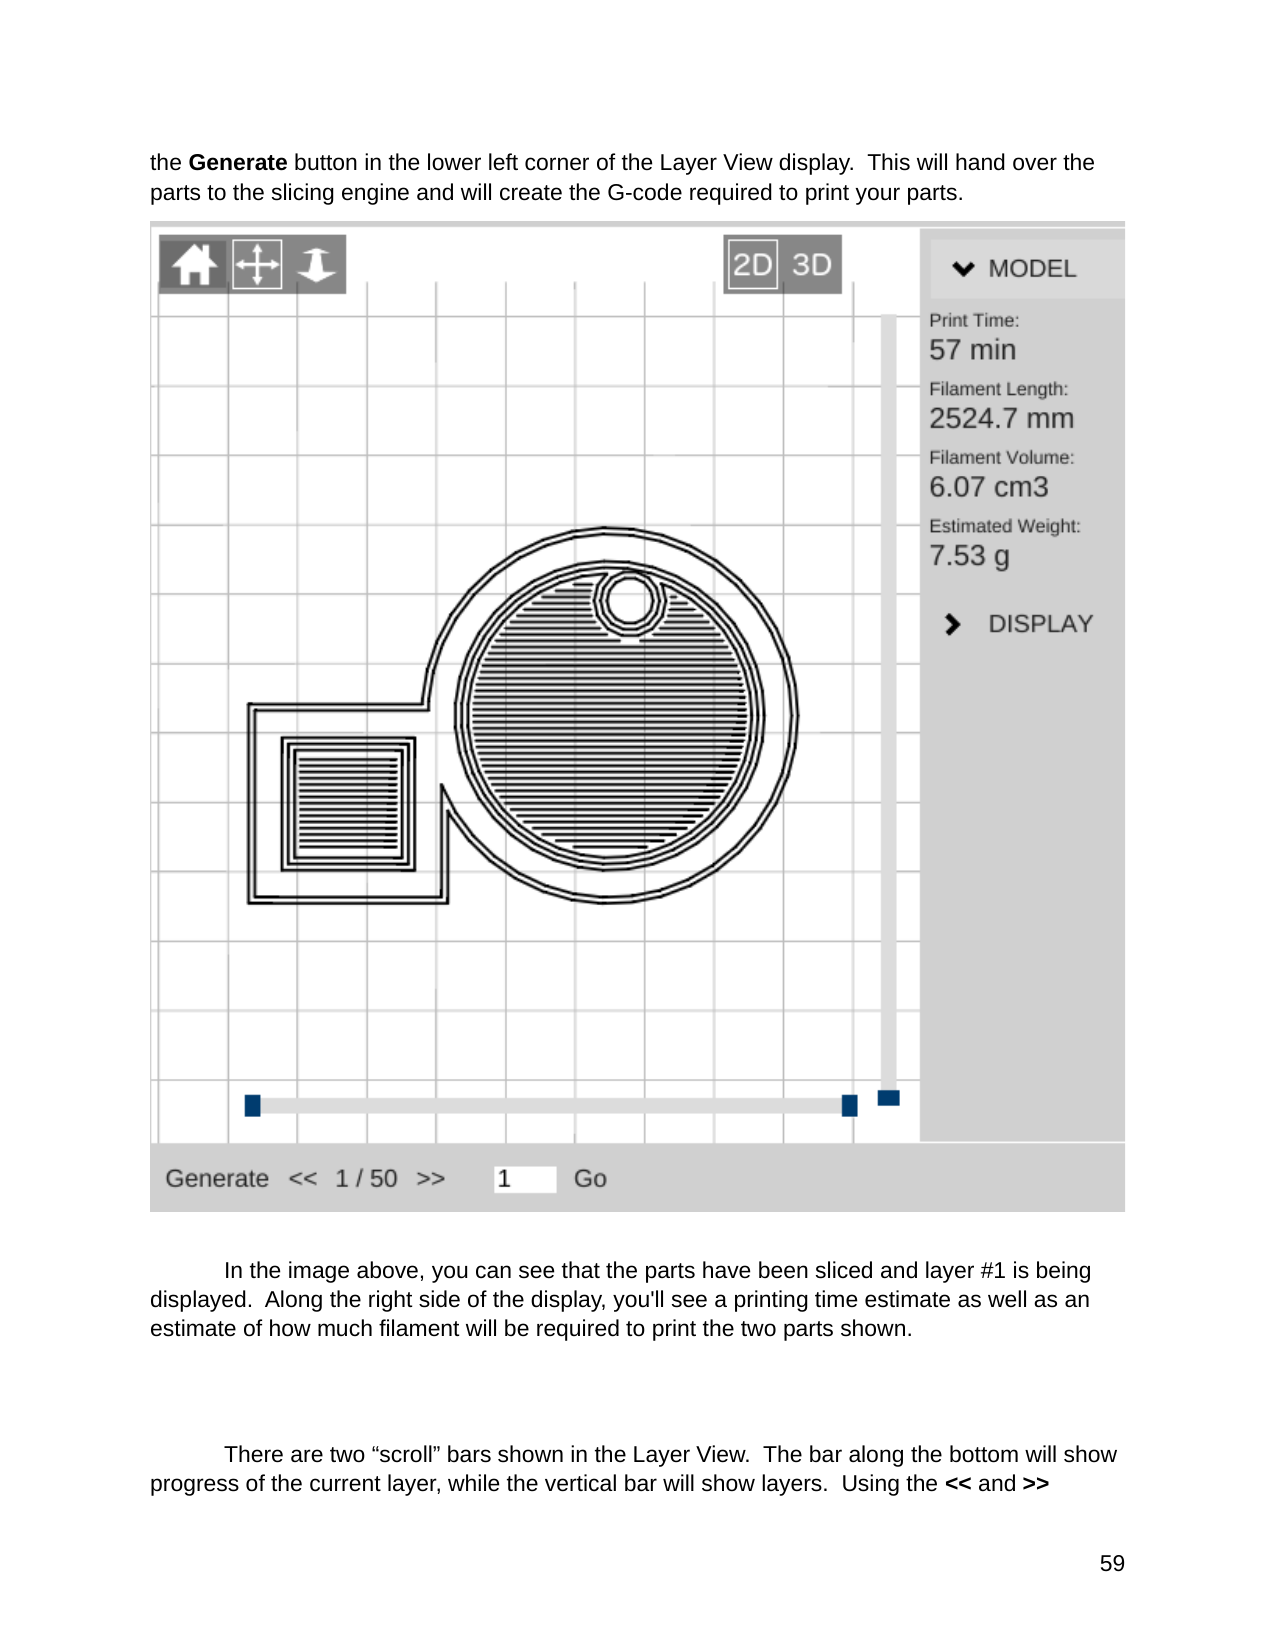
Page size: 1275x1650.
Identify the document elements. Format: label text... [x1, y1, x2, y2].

picture [150, 221, 1125, 1212]
text the Generate button in the lower left corner of the Layer View display. This will hand over the parts to the slicing engine and will create the G-code required to print your parts. [150, 150, 1125, 205]
text In the image above, you can see that the parts have been sliced and layer #1 is being displayed. Along the right side of the display, you'll see a printing time estimate as well as an estimate of how much filament will be required to print the two parts shown. [150, 1257, 1125, 1342]
text There are two “scroll” bars shown in the Layer View. The bar along the bottom will show progress of the current layer, while the vertical bar will show layers. Using the << and >> [150, 1442, 1125, 1497]
